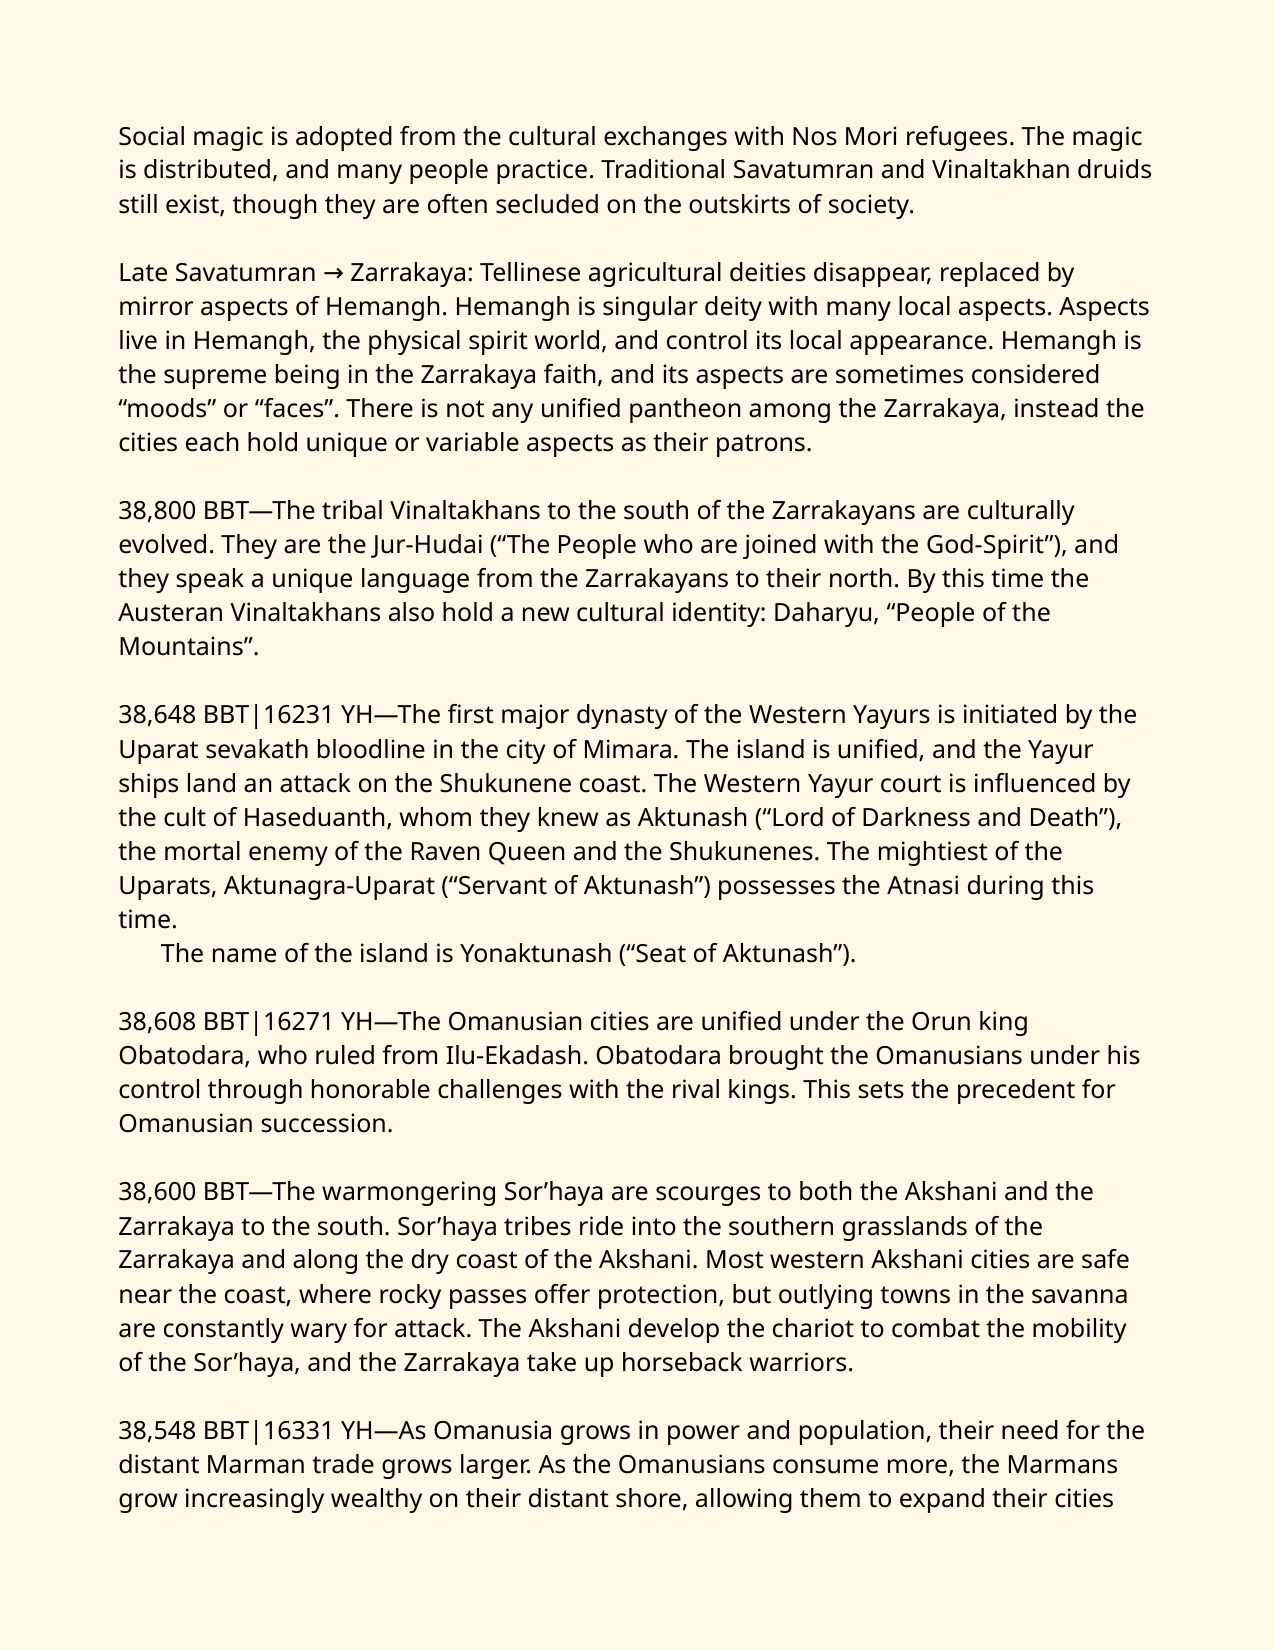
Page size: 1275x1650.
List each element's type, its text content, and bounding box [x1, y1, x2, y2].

text 38,608 BBT|16271 YH—The Omanusian cities are unified under the Orun king Obatodara, who ruled from Ilu-Ekadash. Obatodara brought the Omanusians under his control through honorable challenges with the rival kings. This sets the precedent for Omanusian succession. [118, 1004, 1157, 1140]
text 38,800 BBT—The tribal Vinaltakhans to the south of the Zarrakayans are culturally evolved. They are the Jur-Hudai (“The People who are joined with the God-Spirit”), and they speak a unique language from the Zarrakayans to their north. By this time the Austeran Vinaltakhans also hold a new cultural identity: Daharyu, “People of the Mountains”. [118, 493, 1157, 663]
text Late Savatumran → Zarrakaya: Tellinese agricultural deities disappear, replaced by mirror aspects of Hemangh. Hemangh is singular deity with many local aspects. Aspects live in Hemangh, the physical spirit world, and control its local appearance. Hemangh is the supreme being in the Zarrakaya faith, and its aspects are sometimes considered “moods” or “faces”. There is not any unified pantheon among the Zarrakaya, instead the cities each hold unique or variable aspects as their patrons. [118, 254, 1157, 459]
text The name of the island is Yonaktunash (“Seat of Aktunash”). [118, 936, 1157, 970]
text 38,600 BBT—The warmongering Sor’haya are scourges to both the Akshani and the Zarrakaya to the south. Sor’haya tribes ride into the southern grasslands of the Zarrakaya and along the dry coast of the Akshani. Most western Akshani cities are safe near the coast, where rocky passes offer protection, but outlying towns in the savanna are constantly wary for attack. The Akshani develop the chariot to combat the mobility of the Sor’haya, and the Zarrakaya take up horseback warriors. [118, 1174, 1157, 1378]
text 38,648 BBT|16231 YH—The first major dynasty of the Western Yayurs is initiated by the Uparat sevakath bloodline in the city of Mimara. The island is unified, and the Yayur ships land an attack on the Shukunene coast. The Western Yayur court is influenced by the cult of Haseduanth, whom they knew as Aktunash (“Lord of Darkness and Death”), the mortal enemy of the Raven Queen and the Shukunenes. The mightiest of the Uparats, Aktunagra-Uparat (“Servant of Aktunash”) possesses the Atnasi during this time. [118, 697, 1157, 936]
text Social magic is adopted from the cultural exchanges with Nos Mori refugees. The magic is distributed, and many people practice. Traditional Savatumran and Vinaltakhan druids still exist, though they are often secluded on the outskirts of society. [118, 118, 1157, 220]
text 38,548 BBT|16331 YH—As Omanusia grows in power and population, their need for the distant Marman trade grows larger. As the Omanusians consume more, the Marmans grow increasingly wealthy on their distant shore, allowing them to expand their cities [118, 1412, 1157, 1515]
